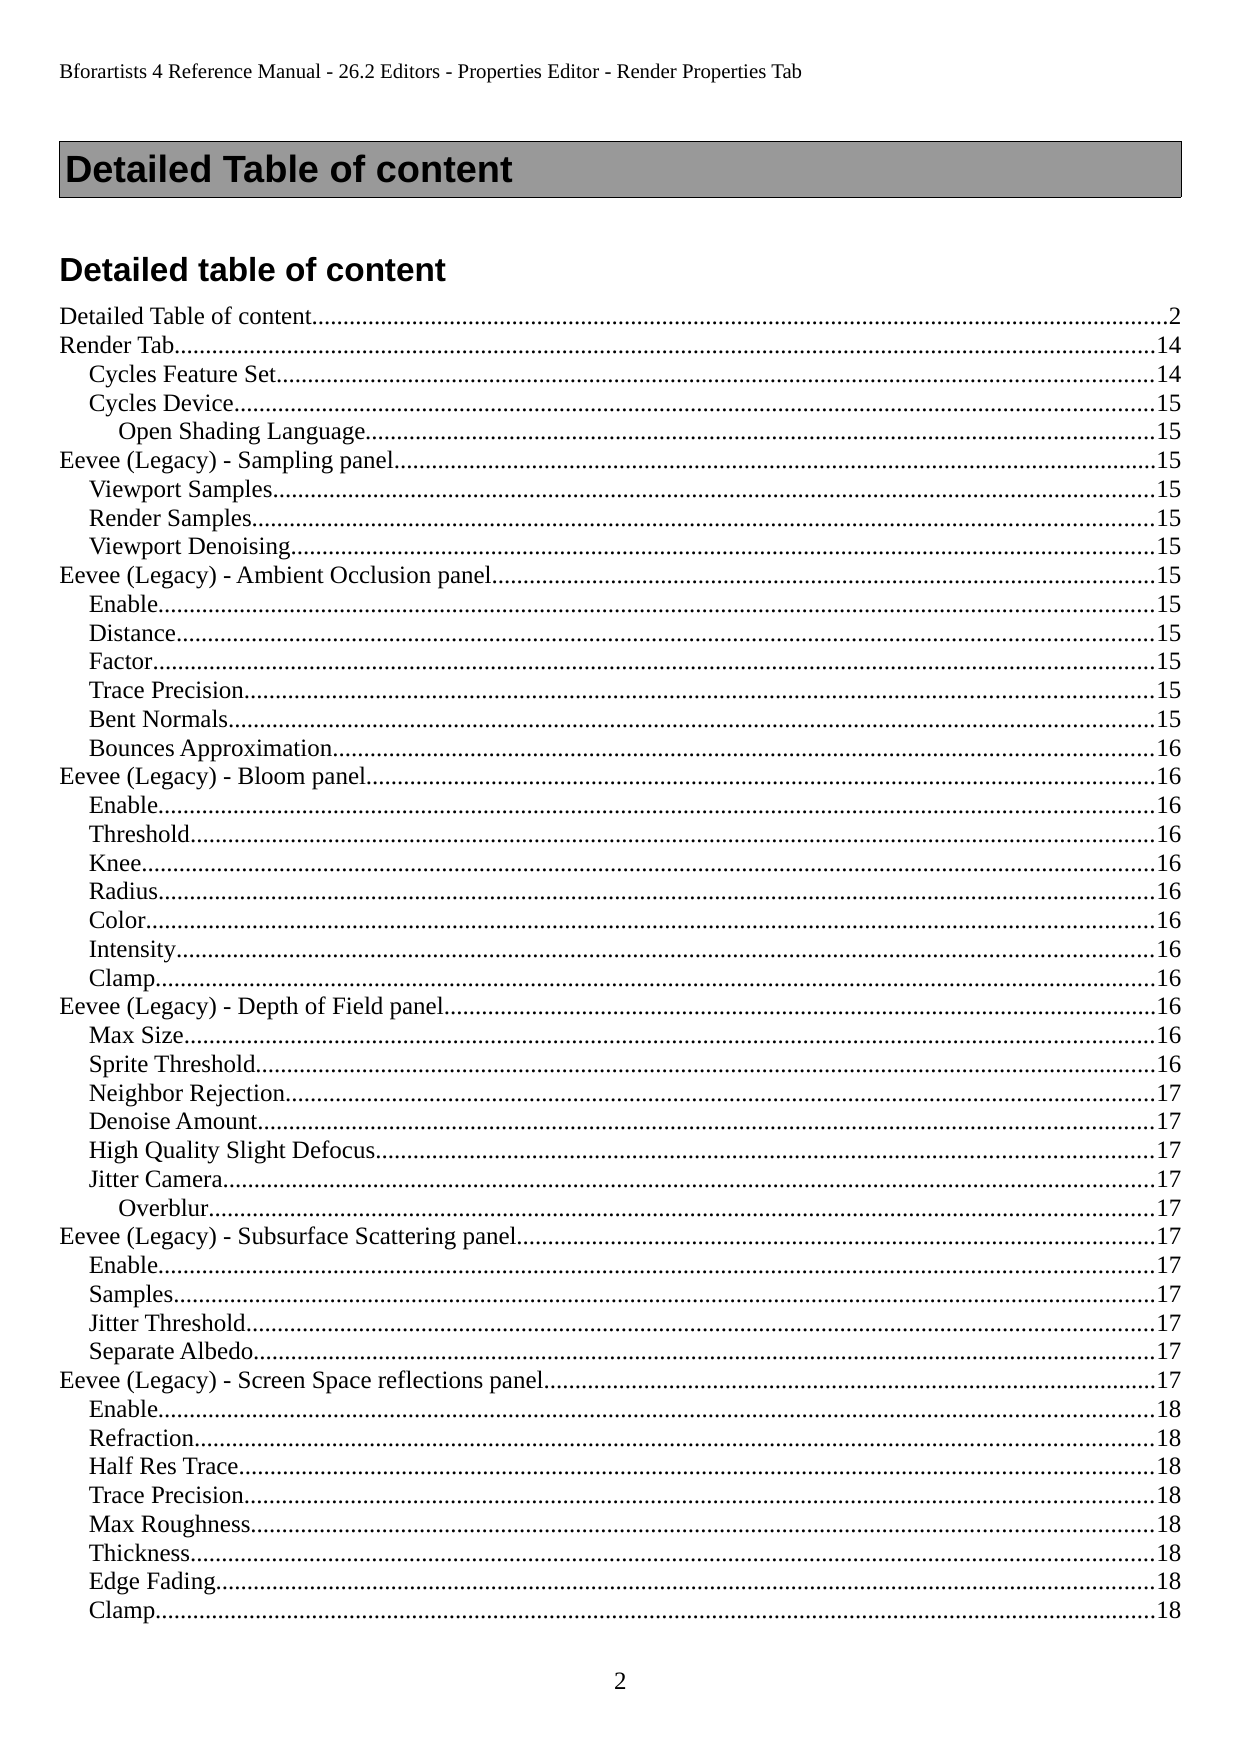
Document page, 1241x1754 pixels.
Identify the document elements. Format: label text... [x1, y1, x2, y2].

text Samples 17 [88, 1279, 1181, 1308]
text Max Size 16 [88, 1020, 1181, 1049]
text Threshold 16 [88, 819, 1181, 848]
text Bent Normals 15 [88, 704, 1181, 733]
text Cycles Device 15 [88, 388, 1181, 416]
subtitle Detailed table of content [59, 250, 1181, 289]
text Cycles Feature Set 14 [88, 359, 1181, 388]
text Eevee (Legacy) - Subsurface Scattering panel 17 [59, 1221, 1181, 1250]
text Render Samples 15 [88, 503, 1181, 531]
text Open Shading Language 15 [118, 416, 1181, 445]
text Factor 15 [88, 646, 1181, 675]
text Enable 17 [88, 1250, 1181, 1279]
text Enable 15 [88, 589, 1181, 618]
text Enable 18 [88, 1394, 1181, 1423]
text Eevee (Legacy) - Depth of Field panel 16 [59, 991, 1181, 1020]
text Bounces Approximation 16 [88, 733, 1181, 761]
text Enable 16 [88, 790, 1181, 819]
text Separate Albedo 17 [88, 1336, 1181, 1365]
text Detailed Table of content 2 [59, 301, 1181, 330]
text Eevee (Legacy) - Sampling panel 15 [59, 445, 1181, 474]
text Jitter Camera 17 [88, 1164, 1181, 1193]
text Refraction 18 [88, 1423, 1181, 1451]
text Eevee (Legacy) - Ambient Occlusion panel 15 [59, 560, 1181, 589]
text Max Roughness 18 [88, 1509, 1181, 1538]
table_header Detailed Table of content [60, 142, 1181, 197]
text High Quality Slight Defocus 17 [88, 1135, 1181, 1164]
text Thickness 18 [88, 1538, 1181, 1566]
text Edge Fading 18 [88, 1566, 1181, 1595]
text Eevee (Legacy) - Bloom panel 16 [59, 761, 1181, 790]
text Render Tab 14 [59, 330, 1181, 359]
text Viewport Denoising 15 [88, 531, 1181, 560]
text Intensity 16 [88, 934, 1181, 963]
text Viewport Samples 15 [88, 474, 1181, 503]
text Color 16 [88, 905, 1181, 934]
text Overblur 17 [118, 1193, 1181, 1221]
text Neighbor Rejection 17 [88, 1078, 1181, 1106]
text Denoise Amount 17 [88, 1106, 1181, 1135]
text Half Res Trace 18 [88, 1451, 1181, 1480]
text Distance 15 [88, 618, 1181, 646]
text Knee 16 [88, 848, 1181, 876]
text Eevee (Legacy) - Screen Space reflections panel 17 [59, 1365, 1181, 1394]
text Radius 16 [88, 876, 1181, 905]
text Clamp 18 [88, 1595, 1181, 1624]
text Trace Precision 15 [88, 675, 1181, 704]
text Clamp 16 [88, 963, 1181, 991]
text Sprite Threshold 16 [88, 1049, 1181, 1078]
text Jitter Threshold 17 [88, 1308, 1181, 1336]
text Trace Precision 18 [88, 1480, 1181, 1509]
